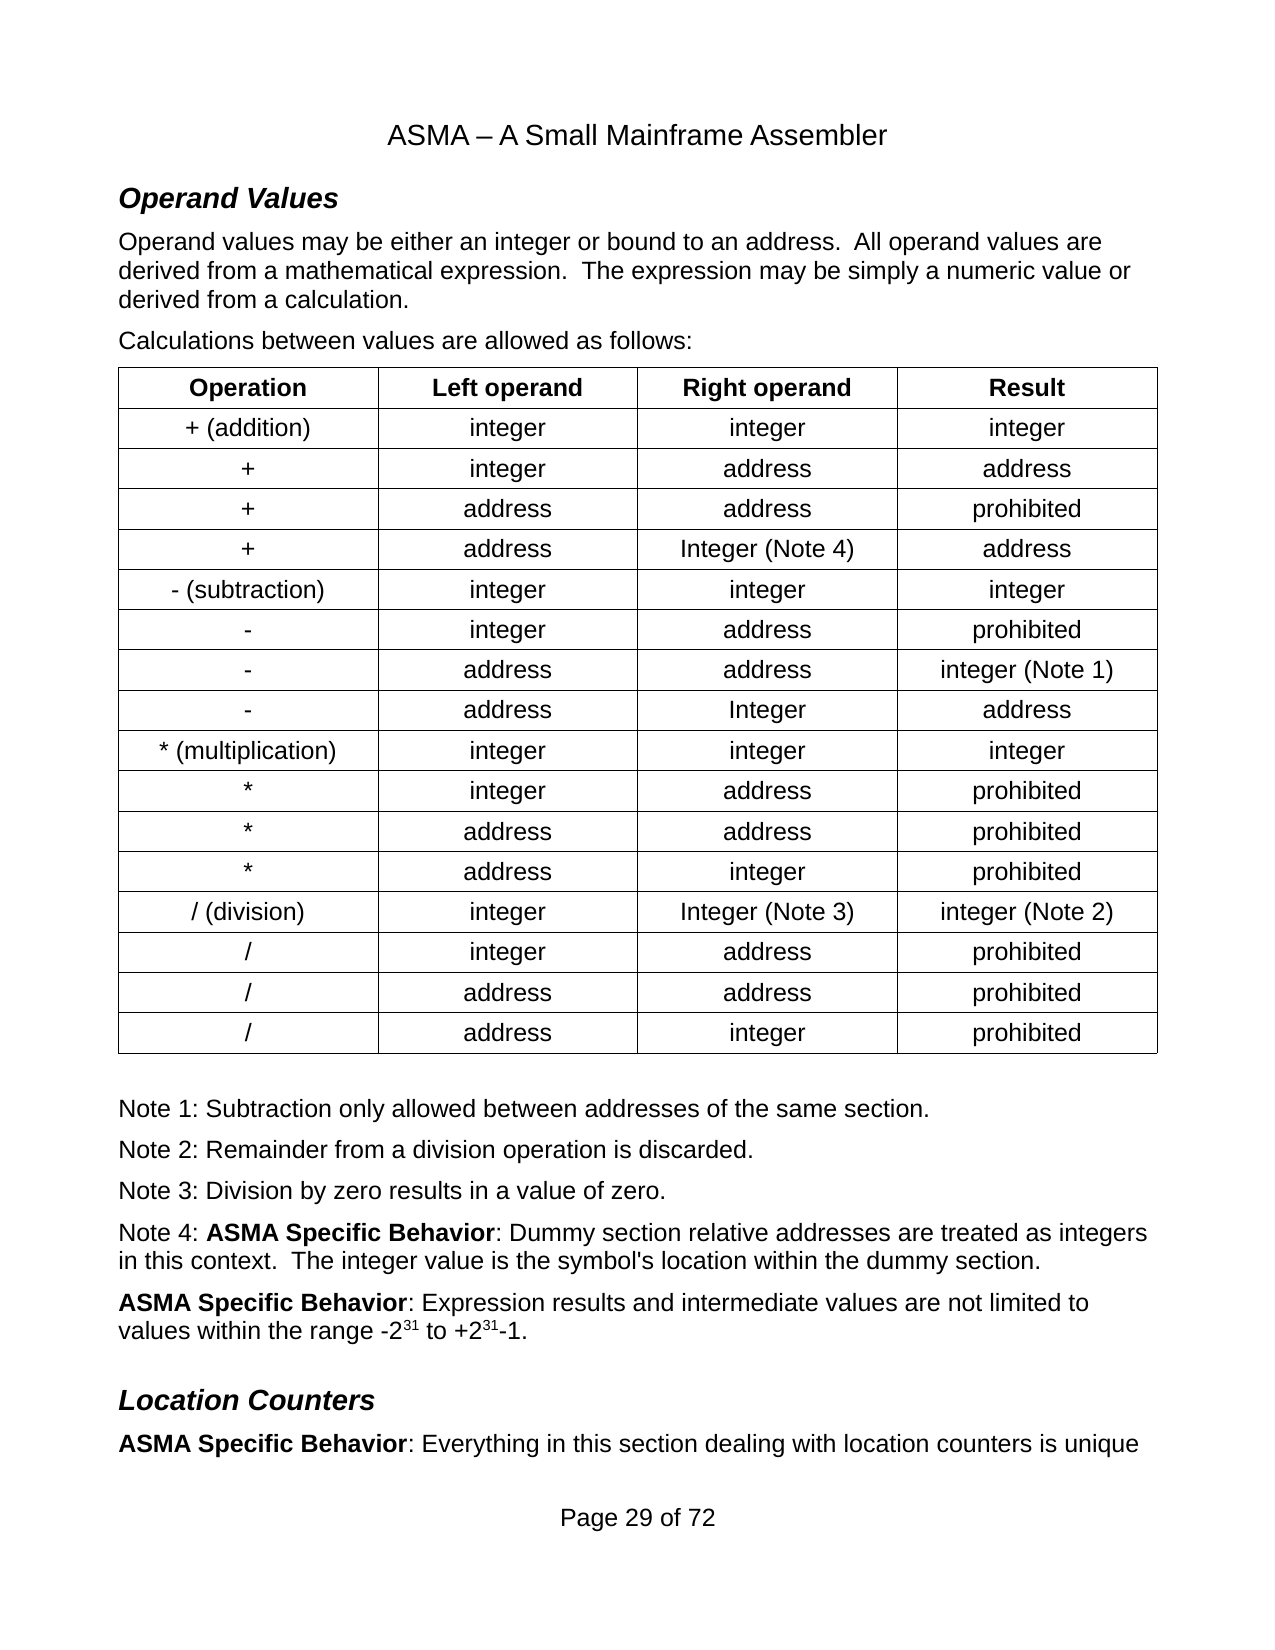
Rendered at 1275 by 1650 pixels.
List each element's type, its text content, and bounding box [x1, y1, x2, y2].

table_cell integer [379, 771, 637, 811]
table_cell address [898, 449, 1157, 488]
table_cell integer [379, 933, 637, 972]
table_cell - [119, 650, 378, 690]
table_cell address [638, 933, 897, 972]
table_cell integer [379, 570, 637, 609]
table_cell address [638, 449, 897, 488]
table_cell prohibited [898, 1013, 1157, 1052]
table_cell / [119, 933, 378, 972]
table_cell integer [379, 731, 637, 770]
table_cell address [638, 771, 897, 811]
table_cell prohibited [898, 973, 1157, 1012]
table_cell address [638, 489, 897, 528]
text Operand values may be either an integer or bound to an address. All operand values are derived from a mathematical expression. The expression may be simply a numeric value or derived from a calculation. [118, 227, 1157, 313]
table_header Left operand [379, 368, 637, 407]
table_cell integer [379, 892, 637, 932]
subtitle Operand Values [118, 181, 1157, 215]
table_cell Integer (Note 4) [638, 530, 897, 569]
table_header Right operand [638, 368, 897, 407]
table_cell integer [898, 409, 1157, 448]
table_cell integer (Note 2) [898, 892, 1157, 932]
table_cell Integer [638, 691, 897, 730]
table_cell / (division) [119, 892, 378, 932]
table_cell / [119, 1013, 378, 1052]
table_header Result [898, 368, 1157, 407]
table_cell - [119, 610, 378, 649]
table_cell address [638, 650, 897, 690]
table_cell address [379, 812, 637, 851]
table_cell integer [638, 409, 897, 448]
table_cell integer [638, 852, 897, 891]
table_cell - (subtraction) [119, 570, 378, 609]
table_cell prohibited [898, 933, 1157, 972]
table_cell address [638, 812, 897, 851]
table_cell integer [379, 409, 637, 448]
table_cell address [379, 1013, 637, 1052]
table_cell prohibited [898, 852, 1157, 891]
table_cell * (multiplication) [119, 731, 378, 770]
table_cell * [119, 852, 378, 891]
table_cell address [379, 530, 637, 569]
table_cell integer [638, 1013, 897, 1052]
table_cell Integer (Note 3) [638, 892, 897, 932]
table_cell integer [898, 731, 1157, 770]
table_cell * [119, 812, 378, 851]
table_cell + [119, 449, 378, 488]
table_cell - [119, 691, 378, 730]
table_cell + [119, 530, 378, 569]
table_cell integer (Note 1) [898, 650, 1157, 690]
table_cell prohibited [898, 489, 1157, 528]
subtitle Location Counters [118, 1383, 1157, 1416]
table_cell + (addition) [119, 409, 378, 448]
table_cell address [898, 691, 1157, 730]
table_cell address [379, 691, 637, 730]
table_cell address [379, 852, 637, 891]
table_cell prohibited [898, 812, 1157, 851]
table_cell prohibited [898, 610, 1157, 649]
table_cell address [379, 489, 637, 528]
table_cell address [379, 973, 637, 1012]
table_cell integer [638, 570, 897, 609]
text Note 1: Subtraction only allowed between addresses of the same section. [118, 1094, 1157, 1123]
text Note 3: Division by zero results in a value of zero. [118, 1176, 1157, 1205]
table_cell * [119, 771, 378, 811]
table_cell prohibited [898, 771, 1157, 811]
text Calculations between values are allowed as follows: [118, 326, 1157, 355]
table_cell + [119, 489, 378, 528]
text Note 2: Remainder from a division operation is discarded. [118, 1135, 1157, 1164]
table_cell integer [898, 570, 1157, 609]
text ASMA Specific Behavior: Expression results and intermediate values are not limited to values within the range -231 to +231-1. [118, 1288, 1157, 1345]
table_cell address [638, 610, 897, 649]
table_cell integer [379, 610, 637, 649]
table_cell address [898, 530, 1157, 569]
table_cell integer [638, 731, 897, 770]
text Note 4: ASMA Specific Behavior: Dummy section relative addresses are treated as integers in this context. The integer value is the symbol's location within the dummy section. [118, 1218, 1157, 1275]
table_cell integer [379, 449, 637, 488]
table_cell address [638, 973, 897, 1012]
table_cell / [119, 973, 378, 1012]
table_cell address [379, 650, 637, 690]
text ASMA Specific Behavior: Everything in this section dealing with location counters is unique [118, 1429, 1157, 1457]
table_header Operation [119, 368, 378, 407]
